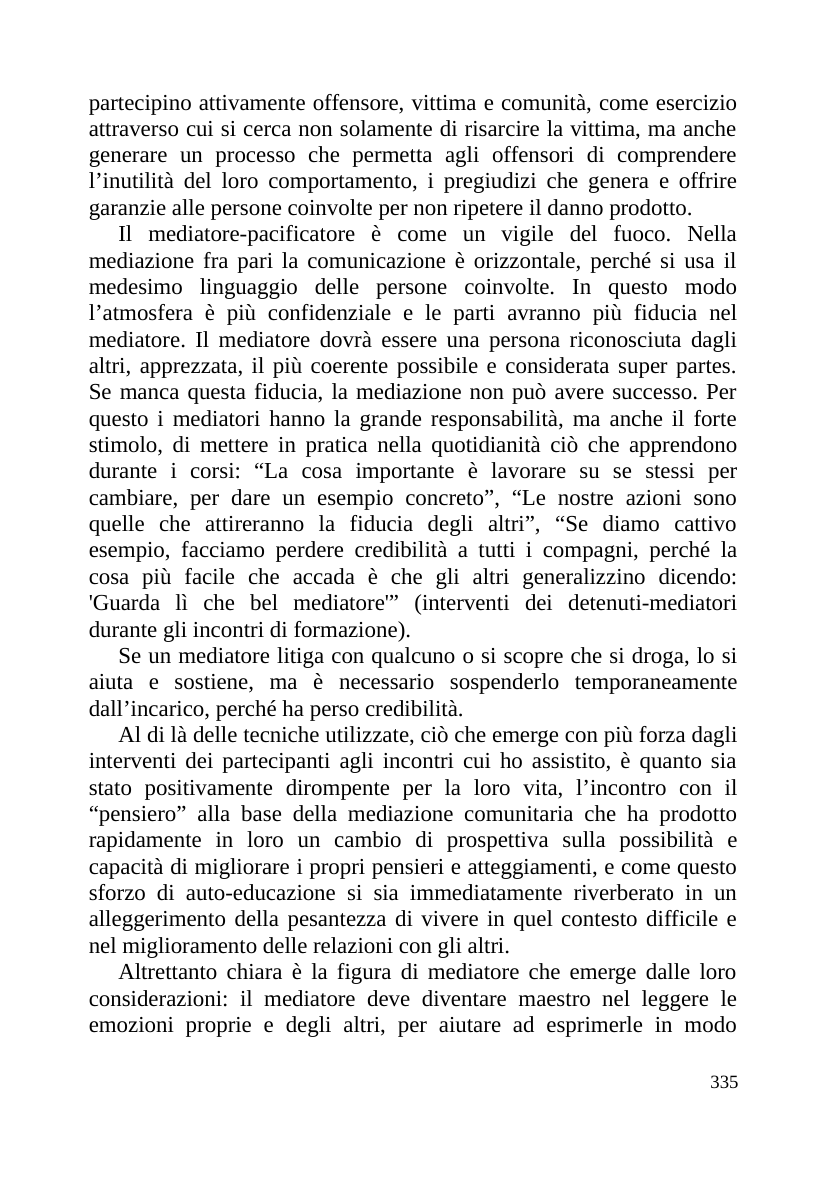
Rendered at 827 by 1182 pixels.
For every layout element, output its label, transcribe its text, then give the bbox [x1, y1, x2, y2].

text Al di là delle tecniche utilizzate, ciò che emerge con più forza dagli interventi dei partecipanti agli incontri cui ho assistito, è quanto sia stato positivamente dirompente per la loro vita, l’incontro con il “pensiero” alla base della mediazione comunitaria che ha prodotto rapidamente in loro un cambio di prospettiva sulla possibilità e capacità di migliorare i propri pensieri e atteggiamenti, e come questo sforzo di auto-educazione si sia immediatamente riverberato in un alleggerimento della pesantezza di vivere in quel contesto difficile e nel miglioramento delle relazioni con gli altri. [88, 721, 738, 958]
text partecipino attivamente offensore, vittima e comunità, come esercizio attraverso cui si cerca non solamente di risarcire la vittima, ma anche generare un processo che permetta agli offensori di comprendere l’inutilità del loro comportamento, i pregiudizi che genera e offrire garanzie alle persone coinvolte per non ripetere il danno prodotto. [88, 88, 738, 220]
text Se un mediatore litiga con qualcuno o si scopre che si droga, lo si aiuta e sostiene, ma è necessario sospenderlo temporaneamente dall’incarico, perché ha perso credibilità. [88, 642, 738, 721]
text Altrettanto chiara è la figura di mediatore che emerge dalle loro considerazioni: il mediatore deve diventare maestro nel leggere le emozioni proprie e degli altri, per aiutare ad esprimerle in modo [88, 958, 738, 1037]
text Il mediatore-pacificatore è come un vigile del fuoco. Nella mediazione fra pari la comunicazione è orizzontale, perché si usa il medesimo linguaggio delle persone coinvolte. In questo modo l’atmosfera è più confidenziale e le parti avranno più fiducia nel mediatore. Il mediatore dovrà essere una persona riconosciuta dagli altri, apprezzata, il più coerente possibile e considerata super partes. Se manca questa fiducia, la mediazione non può avere successo. Per questo i mediatori hanno la grande responsabilità, ma anche il forte stimolo, di mettere in pratica nella quotidianità ciò che apprendono durante i corsi: “La cosa importante è lavorare su se stessi per cambiare, per dare un esempio concreto”, “Le nostre azioni sono quelle che attireranno la fiducia degli altri”, “Se diamo cattivo esempio, facciamo perdere credibilità a tutti i compagni, perché la cosa più facile che accada è che gli altri generalizzino dicendo: 'Guarda lì che bel mediatore'” (interventi dei detenuti-mediatori durante gli incontri di formazione). [88, 220, 738, 642]
